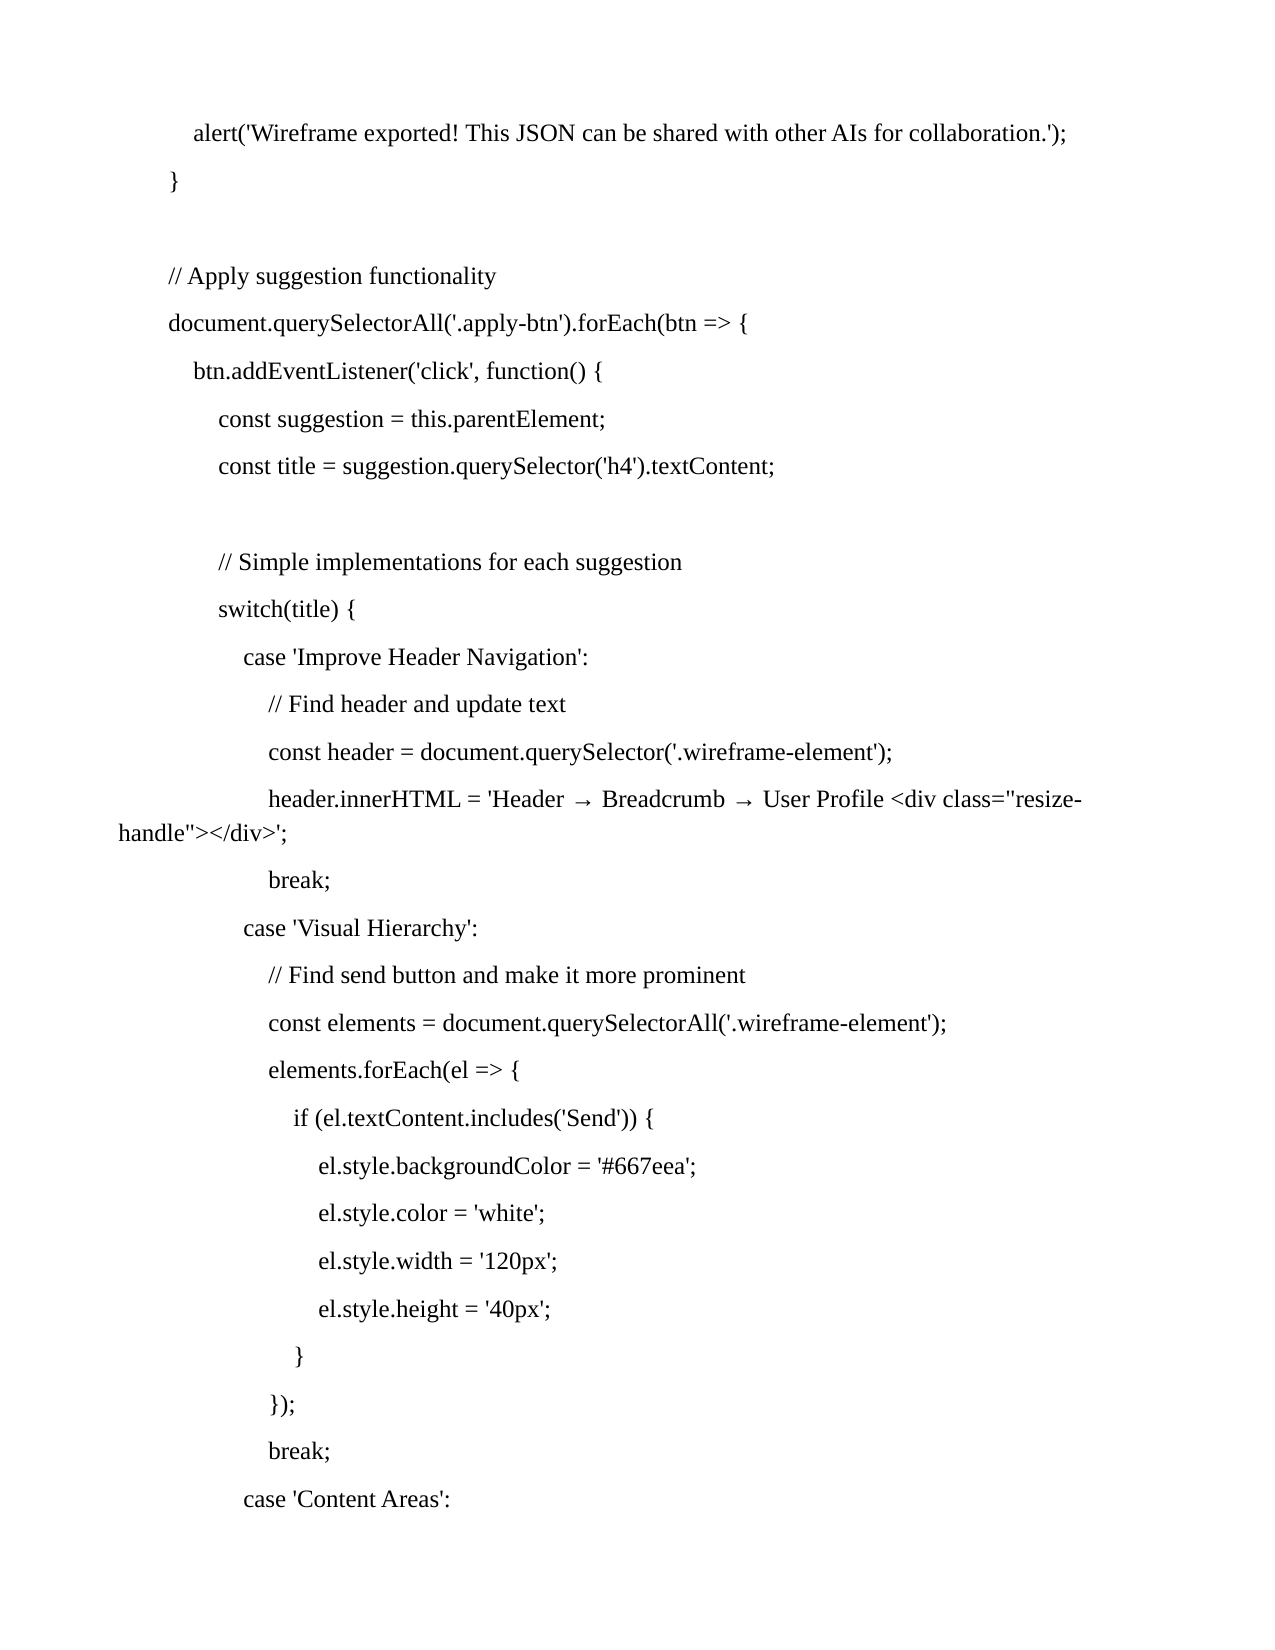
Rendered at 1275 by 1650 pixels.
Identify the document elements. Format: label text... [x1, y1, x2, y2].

text // Simple implementations for each suggestion [118, 547, 1157, 575]
text btn.addEventListener('click', function() { [118, 356, 1157, 385]
text if (el.textContent.includes('Send')) { [118, 1103, 1157, 1132]
text }); [118, 1389, 1157, 1418]
text const suggestion = this.parentElement; [118, 404, 1157, 432]
text el.style.backgroundColor = '#667eea'; [118, 1151, 1157, 1179]
text el.style.width = '120px'; [118, 1246, 1157, 1275]
text } [118, 166, 1157, 194]
text break; [118, 865, 1157, 894]
text document.querySelectorAll('.apply-btn').forEach(btn => { [118, 308, 1157, 337]
text el.style.color = 'white'; [118, 1198, 1157, 1227]
text header.innerHTML = 'Header → Breadcrumb → User Profile <div class="resize-handle"></div>'; [118, 784, 1157, 846]
text elements.forEach(el => { [118, 1056, 1157, 1084]
text alert('Wireframe exported! This JSON can be shared with other AIs for collaboration.'); [118, 118, 1157, 147]
text case 'Improve Header Navigation': [118, 642, 1157, 671]
text // Find header and update text [118, 689, 1157, 718]
text const elements = document.querySelectorAll('.wireframe-element'); [118, 1008, 1157, 1037]
text case 'Content Areas': [118, 1484, 1157, 1513]
text const title = suggestion.querySelector('h4').textContent; [118, 451, 1157, 480]
text case 'Visual Hierarchy': [118, 913, 1157, 942]
text } [118, 1341, 1157, 1370]
text const header = document.querySelector('.wireframe-element'); [118, 737, 1157, 766]
text el.style.height = '40px'; [118, 1294, 1157, 1322]
text // Apply suggestion functionality [118, 261, 1157, 290]
text break; [118, 1436, 1157, 1465]
text // Find send button and make it more prominent [118, 960, 1157, 989]
text switch(title) { [118, 594, 1157, 623]
